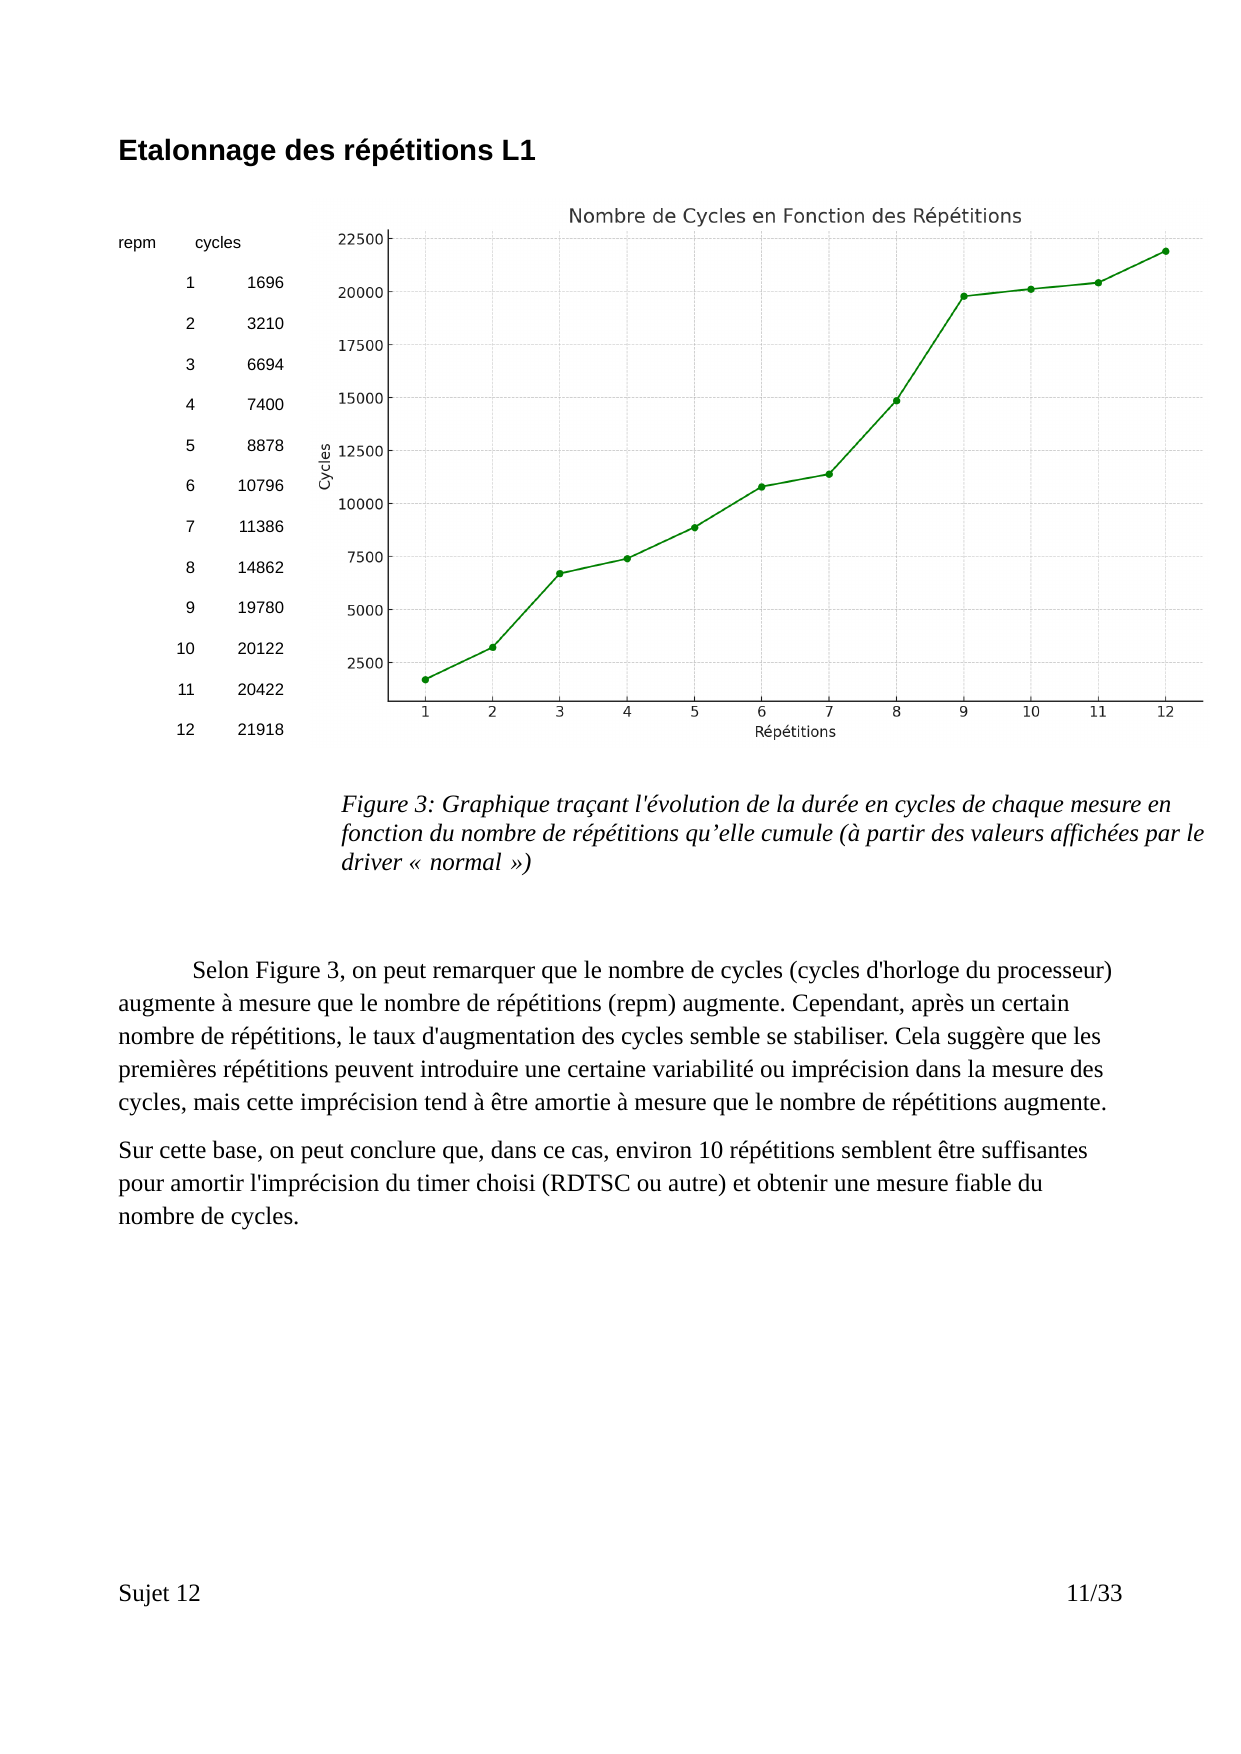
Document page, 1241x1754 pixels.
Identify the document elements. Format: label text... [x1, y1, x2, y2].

table_cell 1696 [195, 267, 284, 308]
table_cell 9 [118, 592, 195, 633]
table_cell 6694 [195, 349, 284, 389]
table_cell 10796 [195, 470, 284, 511]
table_cell 8 [118, 552, 195, 592]
picture [310, 198, 1211, 748]
table_cell 10 [118, 633, 195, 673]
table_header repm [118, 227, 195, 267]
table_cell 7400 [195, 389, 284, 430]
table_cell 20122 [195, 633, 284, 673]
table_cell 1 [118, 267, 195, 308]
table_cell 7 [118, 511, 195, 552]
table_cell 11386 [195, 511, 284, 552]
text Sur cette base, on peut conclure que, dans ce cas, environ 10 répétitions semblent être suffisantes pour amortir l'imprécision du timer choisi (RDTSC ou autre) et obtenir une mesure fiable du nombre de cycles. [118, 1135, 1122, 1230]
table_cell 3 [118, 349, 195, 389]
table_cell 2 [118, 308, 195, 348]
table_cell 19780 [195, 592, 284, 633]
table_cell 21918 [195, 714, 284, 755]
table_cell 12 [118, 714, 195, 755]
table_cell 4 [118, 389, 195, 430]
table_cell 5 [118, 430, 195, 470]
table_cell 14862 [195, 552, 284, 592]
text Figure 3: Graphique traçant l'évolution de la durée en cycles de chaque mesure en fonction du nombre de répétitions qu’elle cumule (à partir des valeurs affichées par le driver « normal ») [341, 789, 1230, 875]
table_header cycles [195, 227, 284, 267]
table_cell 20422 [195, 674, 284, 714]
table_cell 6 [118, 470, 195, 511]
text Selon Figure 3, on peut remarquer que le nombre de cycles (cycles d'horloge du processeur) augmente à mesure que le nombre de répétitions (repm) augmente. Cependant, après un certain nombre de répétitions, le taux d'augmentation des cycles semble se stabiliser. Cela suggère que les premières répétitions peuvent introduire une certaine variabilité ou imprécision dans la mesure des cycles, mais cette imprécision tend à être amortie à mesure que le nombre de répétitions augmente. [118, 955, 1122, 1116]
subtitle Etalonnage des répétitions L1 [118, 133, 1122, 166]
table_cell 8878 [195, 430, 284, 470]
table_cell 11 [118, 674, 195, 714]
table_cell 3210 [195, 308, 284, 348]
